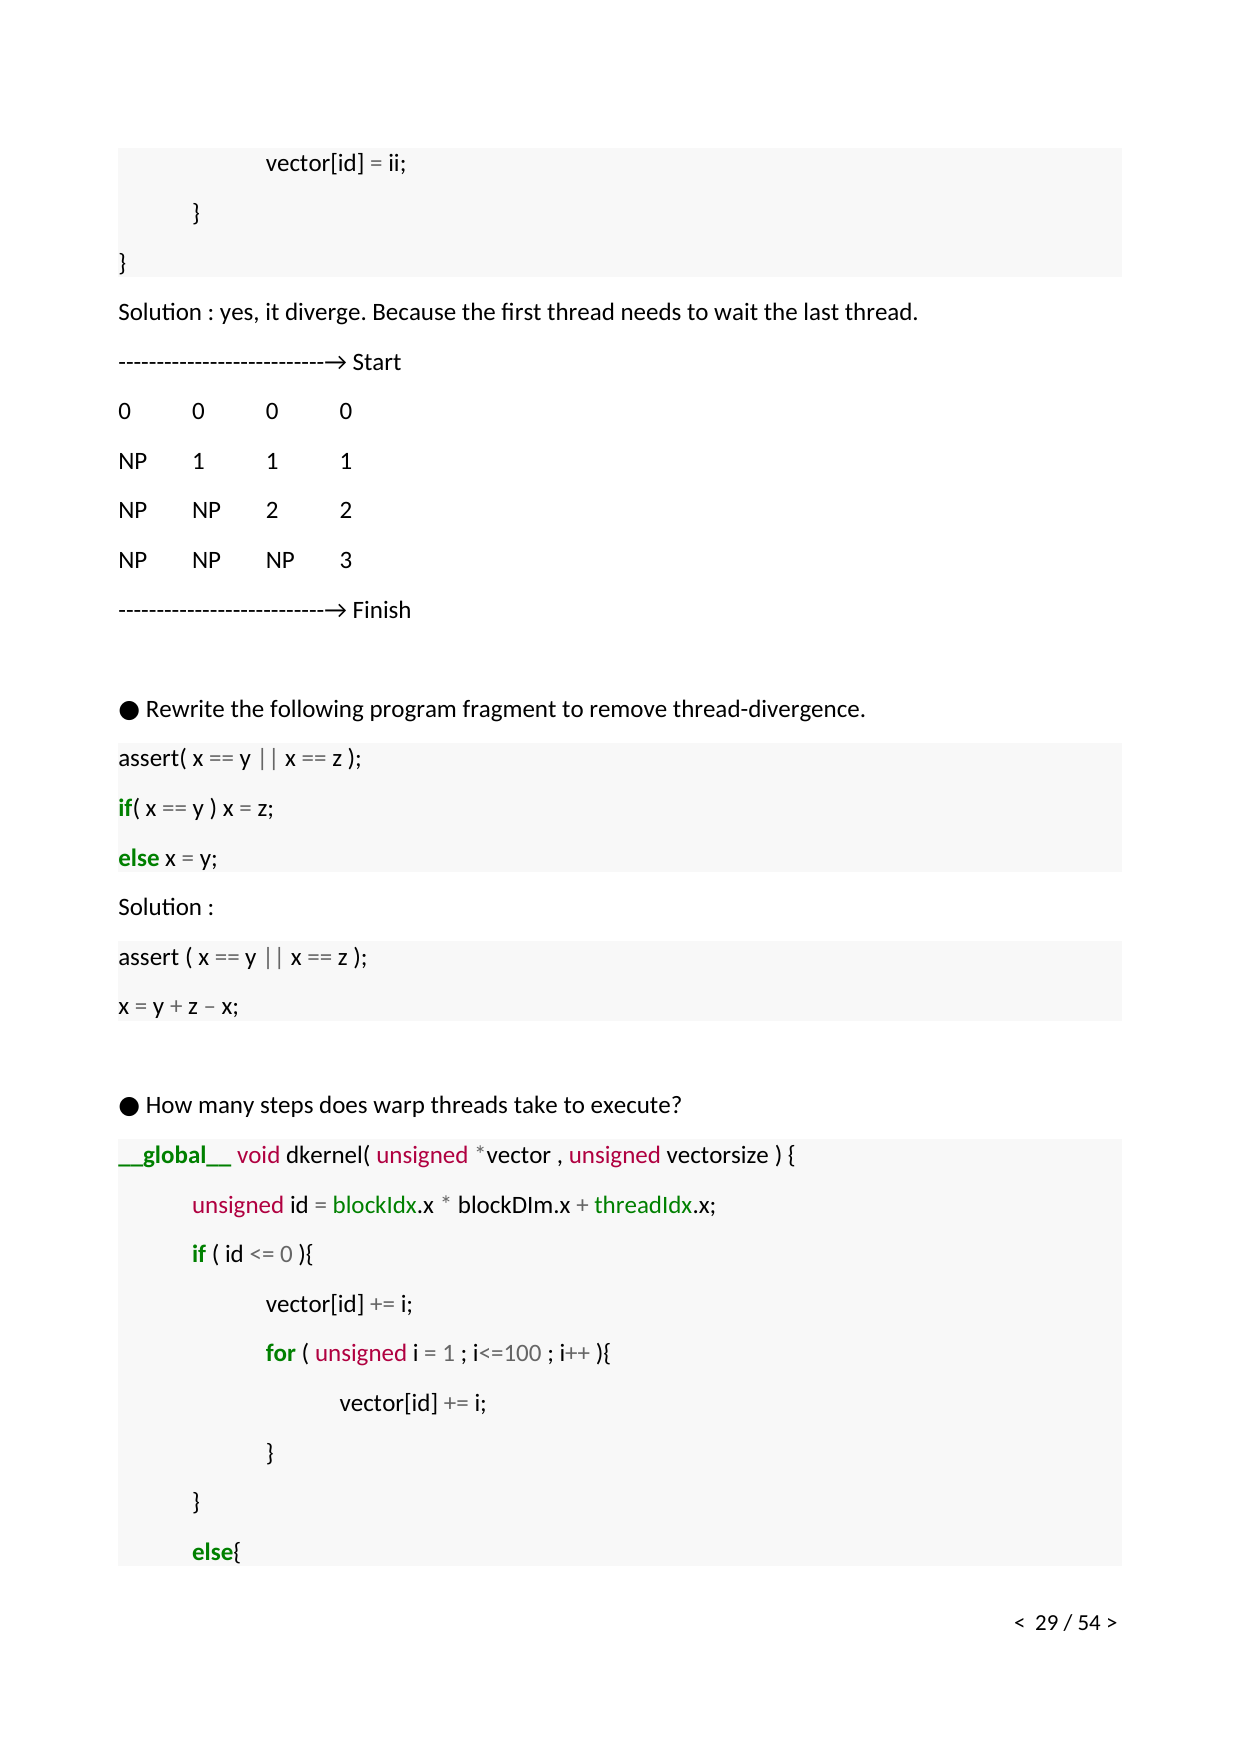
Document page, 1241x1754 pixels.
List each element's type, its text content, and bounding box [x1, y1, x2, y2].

text } [118, 1437, 1122, 1467]
text } [118, 197, 1122, 228]
text assert ( x == y || x == z ); [118, 941, 1122, 971]
text if ( id <= 0 ){ [118, 1238, 1122, 1269]
text ● How many steps does warp threads take to execute? [118, 1090, 1122, 1120]
text else x = y; [118, 842, 1122, 872]
text vector[id] = ii; [118, 148, 1122, 178]
text 0 0 0 0 [118, 396, 1122, 426]
text vector[id] += i; [118, 1288, 1122, 1318]
text } [118, 247, 1122, 277]
text ● Rewrite the following program fragment to remove thread-divergence. [118, 693, 1122, 723]
text NP NP NP 3 [118, 544, 1122, 575]
text if( x == y ) x = z; [118, 792, 1122, 823]
text vector[id] += i; [118, 1387, 1122, 1418]
text __global__ void dkernel( unsigned *vector , unsigned vectorsize ) { [118, 1139, 1122, 1170]
text unsigned id = blockIdx.x * blockDIm.x + threadIdx.x; [118, 1189, 1122, 1219]
text x = y + z – x; [118, 991, 1122, 1021]
text assert( x == y || x == z ); [118, 743, 1122, 773]
text NP 1 1 1 [118, 445, 1122, 476]
text Solution : [118, 891, 1122, 922]
text NP NP 2 2 [118, 495, 1122, 525]
text Solution : yes, it diverge. Because the first thread needs to wait the last thread. [118, 296, 1122, 327]
text else{ [118, 1536, 1122, 1566]
text ---------------------------→ Finish [118, 594, 1122, 624]
text for ( unsigned i = 1 ; i<=100 ; i++ ){ [118, 1338, 1122, 1368]
text ---------------------------→ Start [118, 346, 1122, 376]
text } [118, 1486, 1122, 1517]
